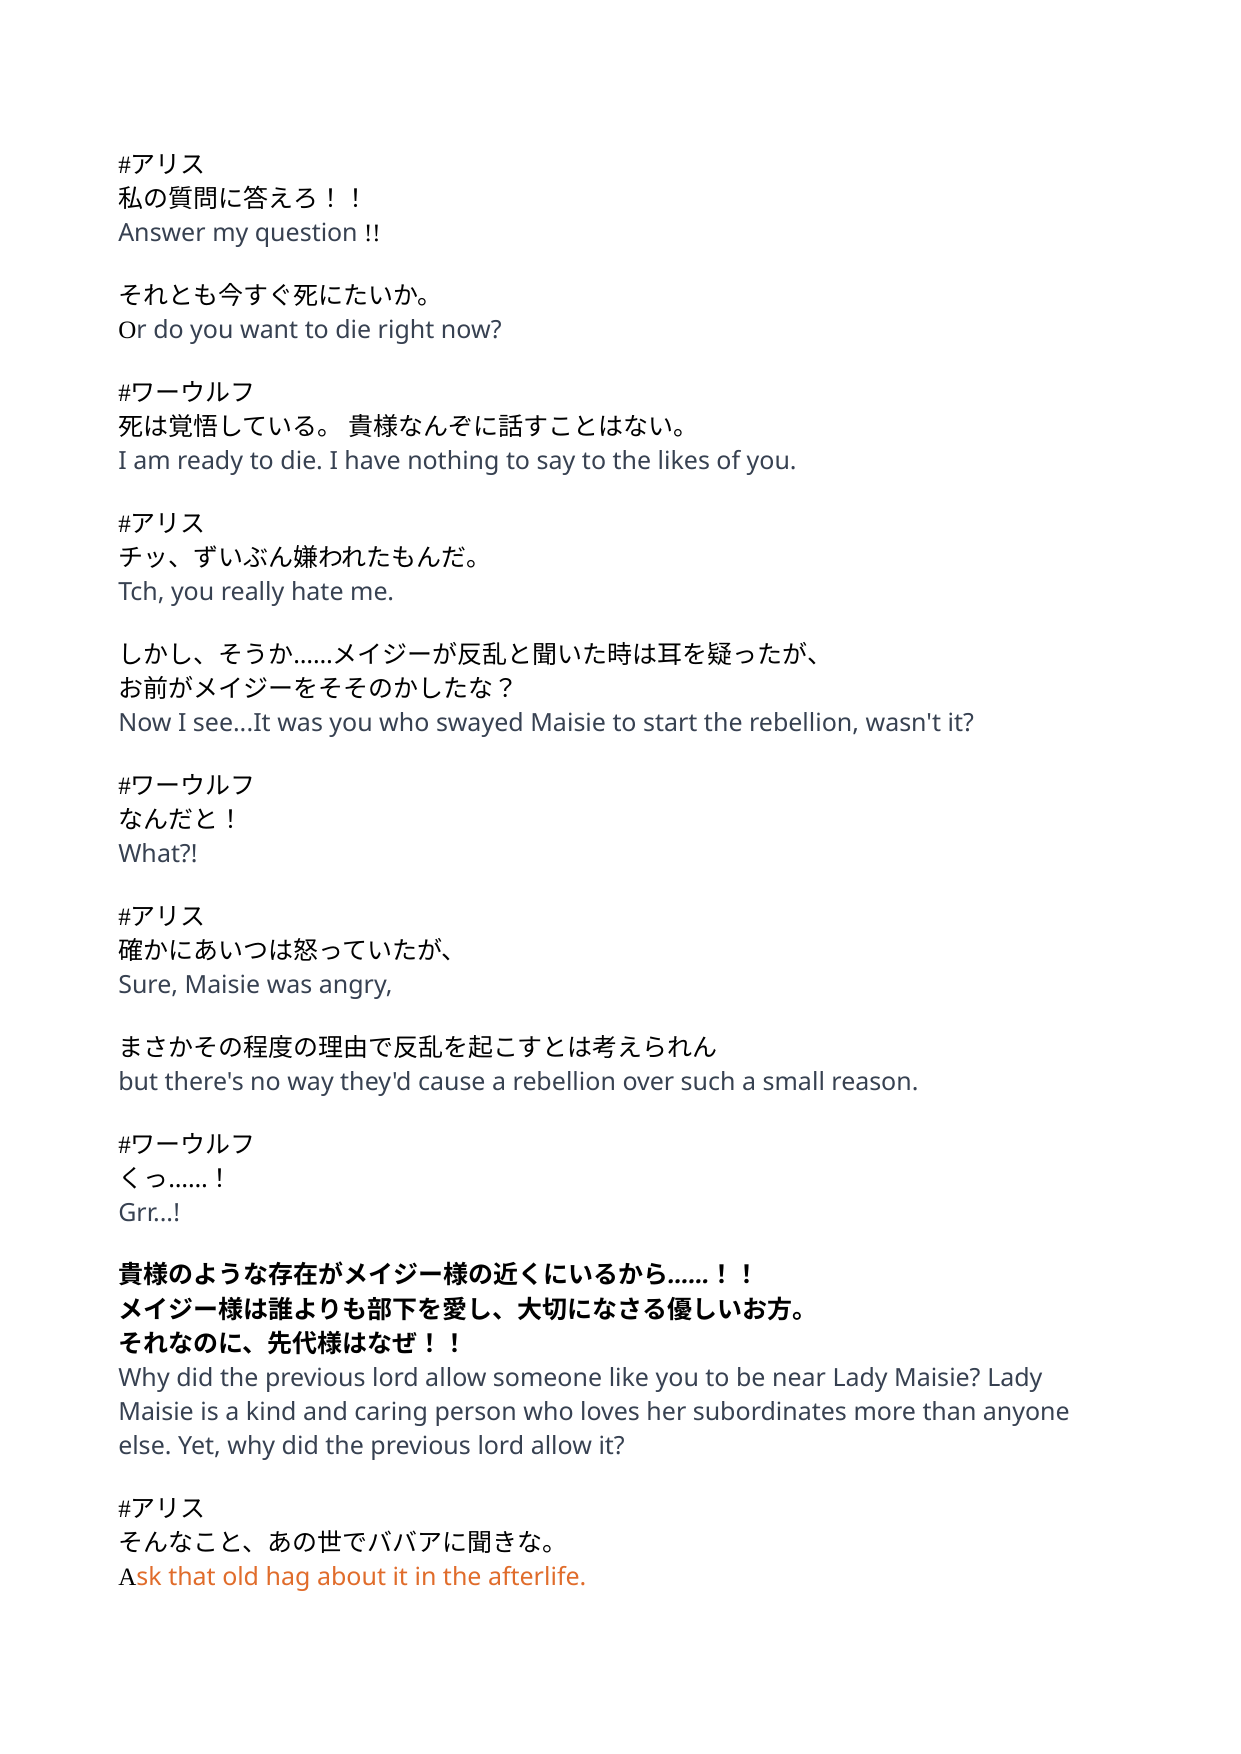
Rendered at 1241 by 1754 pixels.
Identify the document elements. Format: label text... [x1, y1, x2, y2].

text Sure, Maisie was angry, [118, 967, 1122, 1001]
text しかし、そうか……メイジーが反乱と聞いた時は耳を疑ったが、 お前がメイジーをそそのかしたな？ [118, 608, 1122, 705]
text それとも今すぐ死にたいか。 Or do you want to die right now? [118, 249, 1122, 346]
text I am ready to die. I have nothing to say to the likes of you. [118, 443, 1122, 477]
text #アリス チッ、ずいぶん嫌われたもんだ。 [118, 477, 1122, 574]
text Grr...! [118, 1194, 1122, 1228]
text 貴様のような存在がメイジー様の近くにいるから……！！ メイジー様は誰よりも部下を愛し、大切になさる優しいお方。 それなのに、先代様はなぜ！！ Why did the previous lord allow someone like you to be near Lady Maisie? Lady Maisie is a kind and caring person who loves her subordinates more than anyone else. Yet, why did the previous lord allow it? [118, 1228, 1122, 1462]
text but there's no way they'd cause a rebellion over such a small reason. [118, 1063, 1122, 1097]
text Answer my question !! [118, 215, 1122, 249]
text What?! [118, 836, 1122, 870]
text Now I see...It was you who swayed Maisie to start the rebellion, wasn't it? [118, 705, 1122, 739]
text #アリス 確かにあいつは怒っていたが、 [118, 870, 1122, 967]
text #ワーウルフ 死は覚悟している。 貴様なんぞに話すことはない。 [118, 375, 1122, 443]
text #アリス 私の質問に答えろ！！ [118, 118, 1122, 215]
text #ワーウルフ くっ……！ [118, 1097, 1122, 1194]
text #ワーウルフ なんだと！ [118, 739, 1122, 836]
text Tch, you really hate me. [118, 574, 1122, 608]
text まさかその程度の理由で反乱を起こすとは考えられん [118, 1001, 1122, 1063]
text #アリス そんなこと、あの世でババアに聞きな。 Ask that old hag about it in the afterlife. [118, 1490, 1122, 1592]
